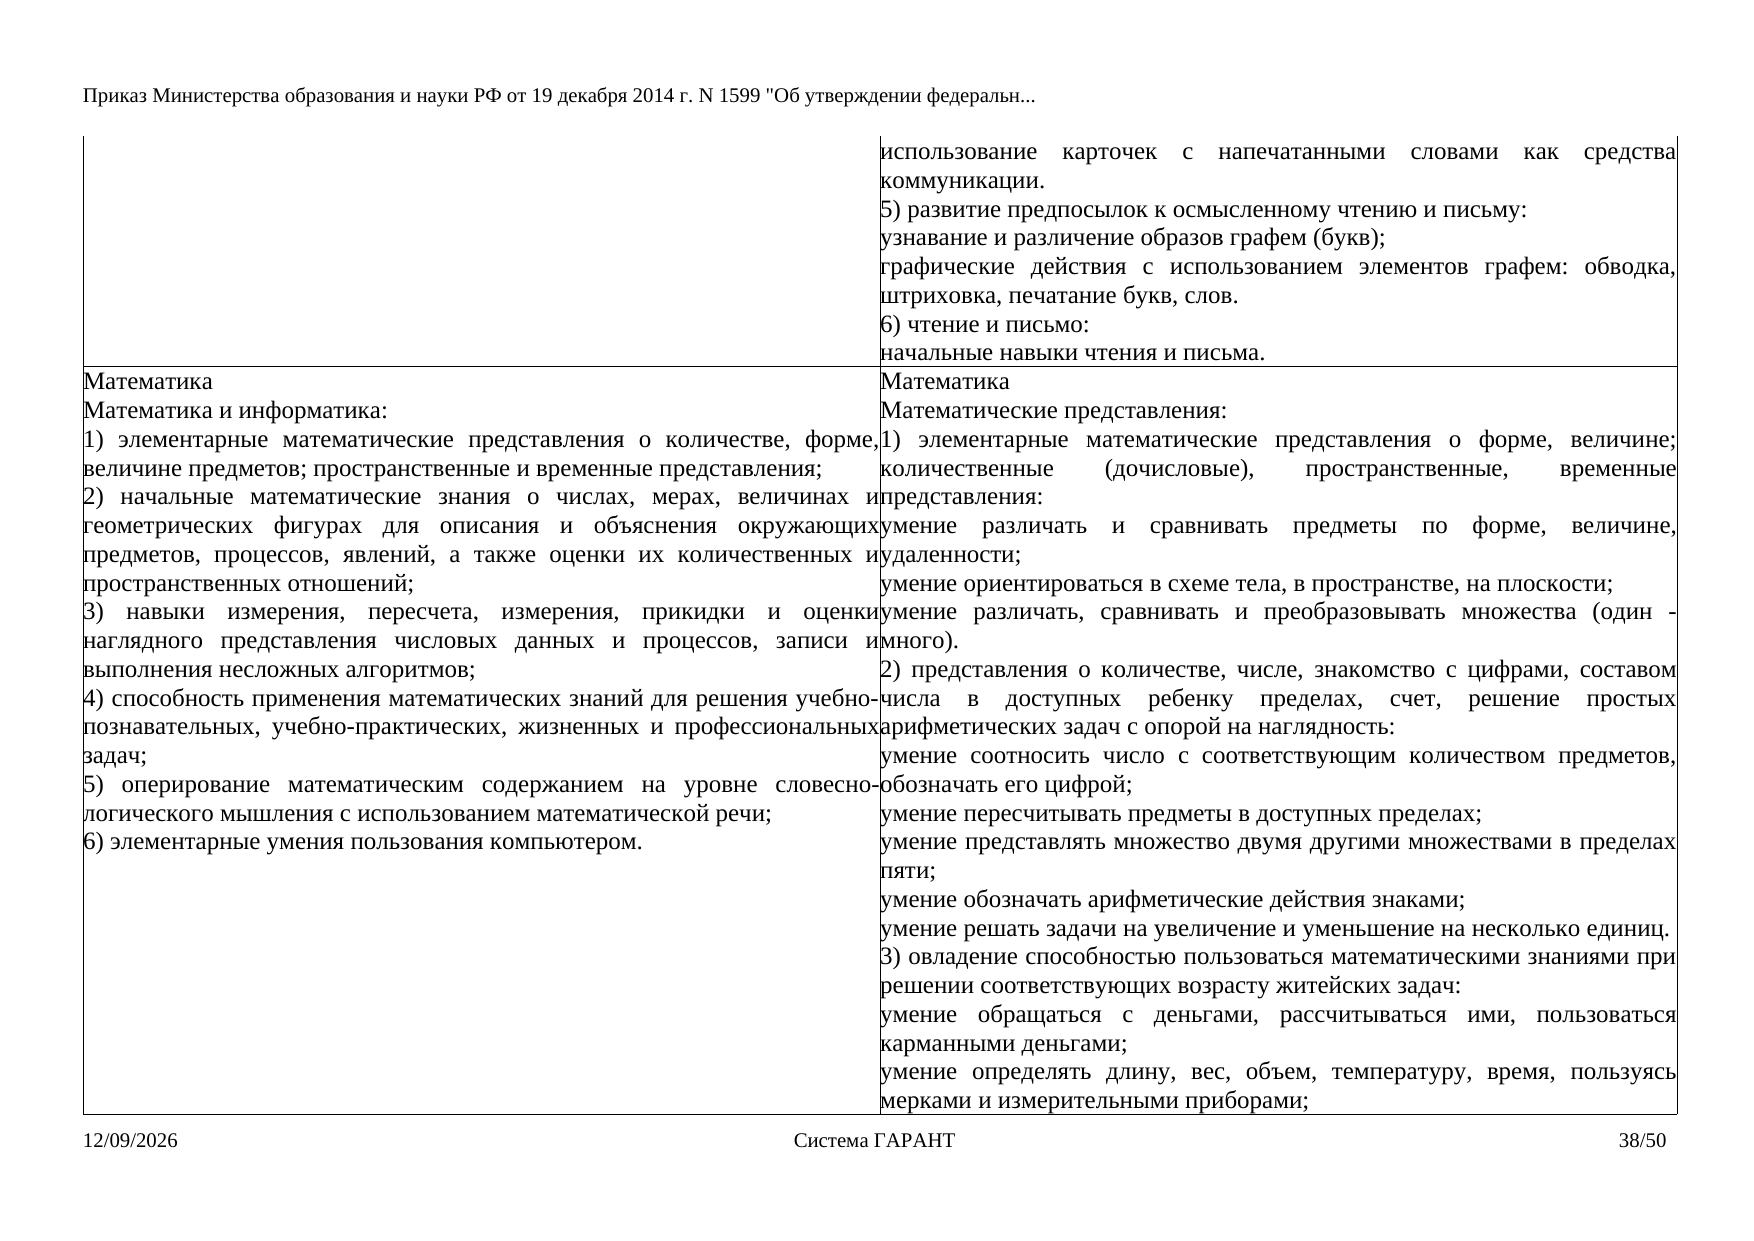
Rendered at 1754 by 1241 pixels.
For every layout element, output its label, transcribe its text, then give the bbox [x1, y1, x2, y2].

table_cell [84, 136, 880, 366]
table_cell использование карточек с напечатанными словами как средства коммуникации. 5) развитие предпосылок к осмысленному чтению и письму: узнавание и различение образов графем (букв); графические действия с использованием элементов графем: обводка, штриховка, печатание букв, слов. 6) чтение и письмо: начальные навыки чтения и письма. [881, 136, 1677, 366]
table_cell Математика Математические представления: 1) элементарные математические представления о форме, величине; количественные (дочисловые), пространственные, временные представления: умение различать и сравнивать предметы по форме, величине, удаленности; умение ориентироваться в схеме тела, в пространстве, на плоскости; умение различать, сравнивать и преобразовывать множества (один - много). 2) представления о количестве, числе, знакомство с цифрами, составом числа в доступных ребенку пределах, счет, решение простых арифметических задач с опорой на наглядность: умение соотносить число с соответствующим количеством предметов, обозначать его цифрой; умение пересчитывать предметы в доступных пределах; умение представлять множество двумя другими множествами в пределах пяти; умение обозначать арифметические действия знаками; умение решать задачи на увеличение и уменьшение на несколько единиц. 3) овладение способностью пользоваться математическими знаниями при решении соответствующих возрасту житейских задач: умение обращаться с деньгами, рассчитываться ими, пользоваться карманными деньгами; умение определять длину, вес, объем, температуру, время, пользуясь мерками и измерительными приборами; [881, 367, 1677, 1114]
table_cell Математика Математика и информатика: 1) элементарные математические представления о количестве, форме, величине предметов; пространственные и временные представления; 2) начальные математические знания о числах, мерах, величинах и геометрических фигурах для описания и объяснения окружающих предметов, процессов, явлений, а также оценки их количественных и пространственных отношений; 3) навыки измерения, пересчета, измерения, прикидки и оценки наглядного представления числовых данных и процессов, записи и выполнения несложных алгоритмов; 4) способность применения математических знаний для решения учебно-познавательных, учебно-практических, жизненных и профессиональных задач; 5) оперирование математическим содержанием на уровне словесно-логического мышления с использованием математической речи; 6) элементарные умения пользования компьютером. [84, 367, 880, 1114]
